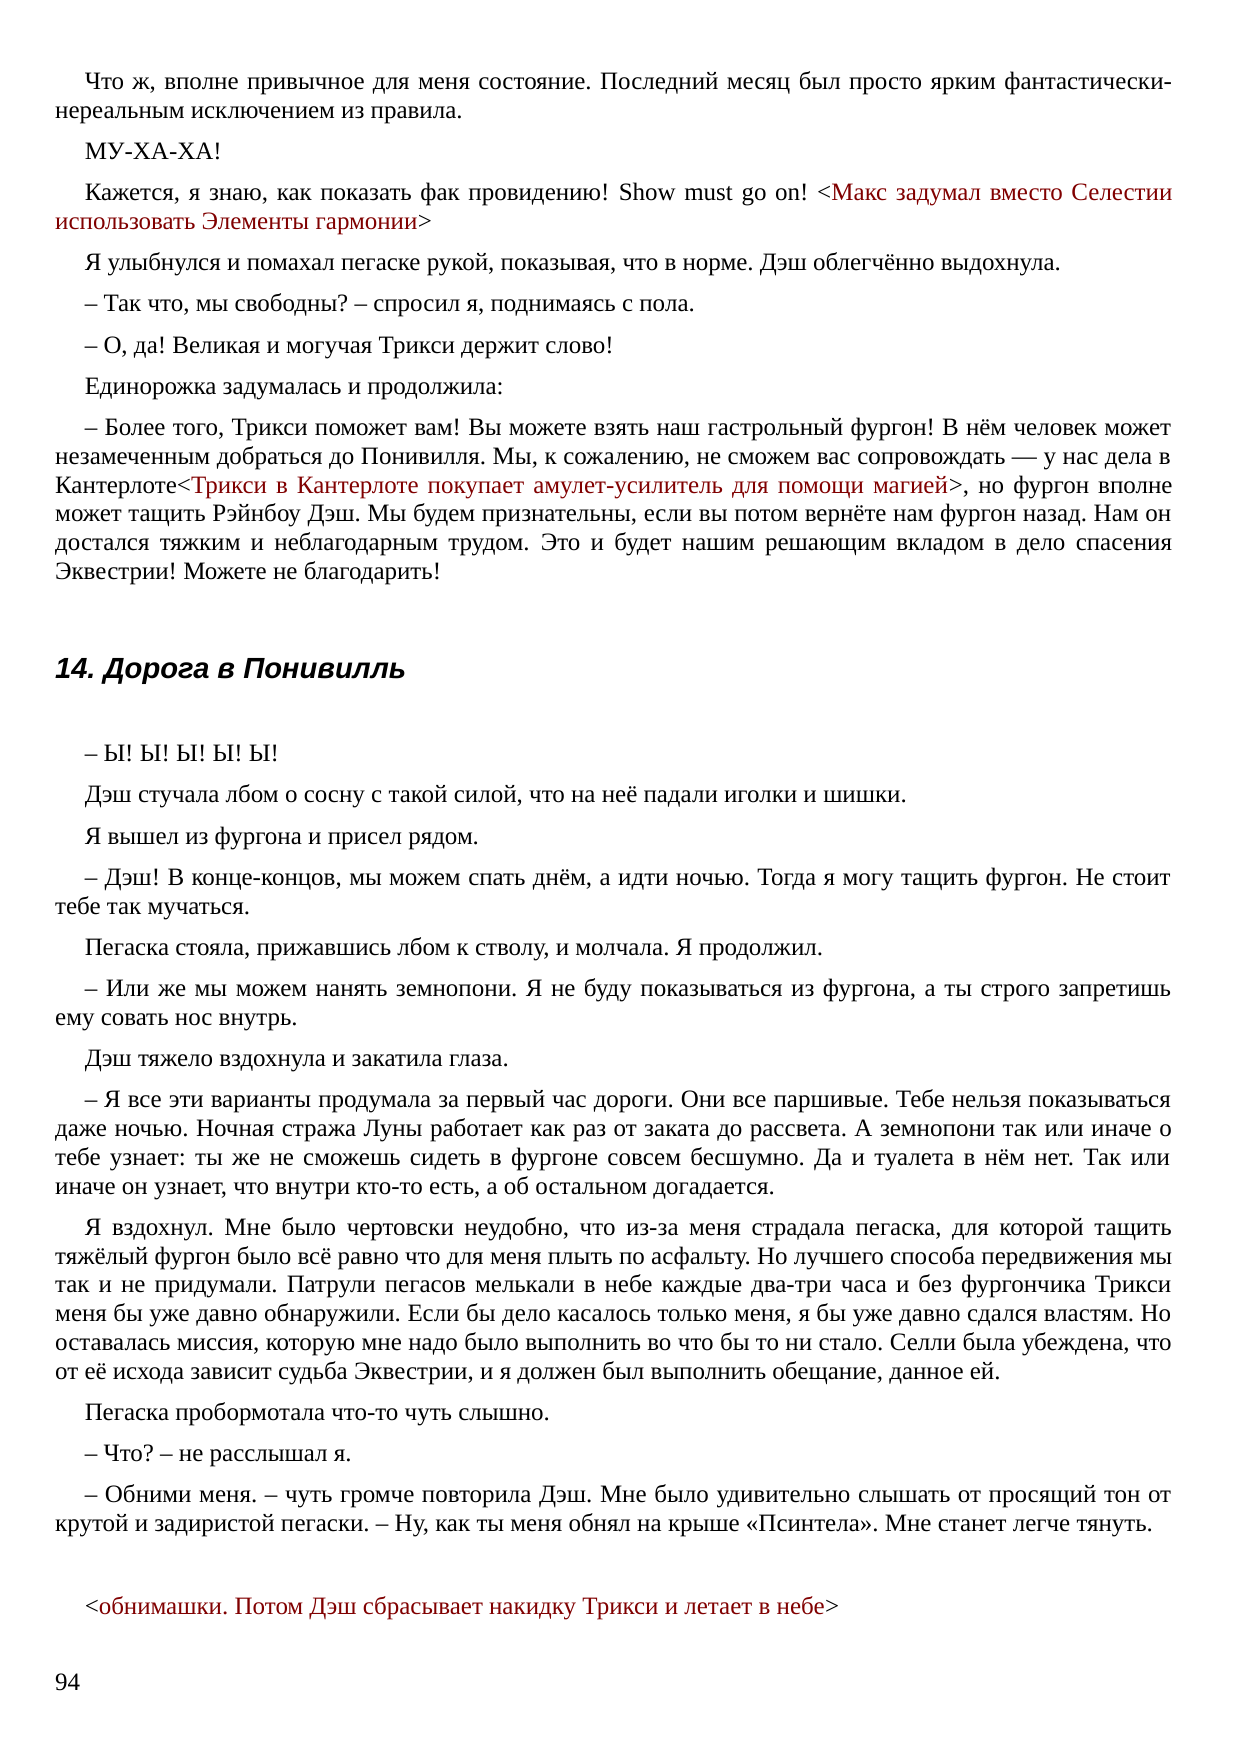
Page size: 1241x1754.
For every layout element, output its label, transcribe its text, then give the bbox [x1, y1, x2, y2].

text Единорожка задумалась и продолжила: [55, 371, 1173, 400]
text Что ж, вполне привычное для меня состояние. Последний месяц был просто ярким фантастически-нереальным исключением из правила. [55, 66, 1173, 123]
text – Обними меня. – чуть громче повторила Дэш. Мне было удивительно слышать от просящий тон от крутой и задиристой пегаски. – Ну, как ты меня обнял на крыше «Псинтела». Мне станет легче тянуть. [55, 1479, 1173, 1537]
text Кажется, я знаю, как показать фак провидению! Show must go on! <Макс задумал вместо Селестии использовать Элементы гармонии> [55, 177, 1173, 235]
text – Или же мы можем нанять земнопони. Я не буду показываться из фургона, а ты строго запретишь ему совать нос внутрь. [55, 973, 1173, 1031]
text Я улыбнулся и помахал пегаске рукой, показывая, что в норме. Дэш облегчённо выдохнула. [55, 247, 1173, 276]
text Пегаска пробормотала что-то чуть слышно. [55, 1397, 1173, 1426]
text Дэш стучала лбом о сосну с такой силой, что на неё падали иголки и шишки. [55, 779, 1173, 808]
text – Дэш! В конце-концов, мы можем спать днём, а идти ночью. Тогда я могу тащить фургон. Не стоит тебе так мучаться. [55, 862, 1173, 919]
text Я вышел из фургона и присел рядом. [55, 821, 1173, 849]
text Дэш тяжело вздохнула и закатила глаза. [55, 1043, 1173, 1072]
text – Ы! Ы! Ы! Ы! Ы! [55, 738, 1173, 767]
text МУ-ХА-ХА! [55, 136, 1173, 165]
text – О, да! Великая и могучая Трикси держит слово! [55, 330, 1173, 358]
text Пегаска стояла, прижавшись лбом к стволу, и молчала. Я продолжил. [55, 932, 1173, 961]
text – Что? – не расслышал я. [55, 1438, 1173, 1467]
subtitle 14. Дорога в Понивилль [55, 651, 1173, 684]
text – Так что, мы свободны? – спросил я, поднимаясь с пола. [55, 288, 1173, 317]
text – Более того, Трикси поможет вам! Вы можете взять наш гастрольный фургон! В нём человек может незамеченным добраться до Понивилля. Мы, к сожалению, не сможем вас сопровождать — у нас дела в Кантерлоте<Трикси в Кантерлоте покупает амулет-усилитель для помощи магией>, но фургон вполне может тащить Рэйнбоу Дэш. Мы будем признательны, если вы потом вернёте нам фургон назад. Нам он достался тяжким и неблагодарным трудом. Это и будет нашим решающим вкладом в дело спасения Эквестрии! Можете не благодарить! [55, 412, 1173, 585]
text Я вздохнул. Мне было чертовски неудобно, что из-за меня страдала пегаска, для которой тащить тяжёлый фургон было всё равно что для меня плыть по асфальту. Но лучшего способа передвижения мы так и не придумали. Патрули пегасов мелькали в небе каждые два-три часа и без фургончика Трикси меня бы уже давно обнаружили. Если бы дело касалось только меня, я бы уже давно сдался властям. Но оставалась миссия, которую мне надо было выполнить во что бы то ни стало. Селли была убеждена, что от её исхода зависит судьба Эквестрии, и я должен был выполнить обещание, данное ей. [55, 1212, 1173, 1384]
text <обнимашки. Потом Дэш сбрасывает накидку Трикси и летает в небе> [55, 1591, 1173, 1619]
text – Я все эти варианты продумала за первый час дороги. Они все паршивые. Тебе нельзя показываться даже ночью. Ночная стража Луны работает как раз от заката до рассвета. А земнопони так или иначе о тебе узнает: ты же не сможешь сидеть в фургоне совсем бесшумно. Да и туалета в нём нет. Так или иначе он узнает, что внутри кто-то есть, а об остальном догадается. [55, 1084, 1173, 1199]
